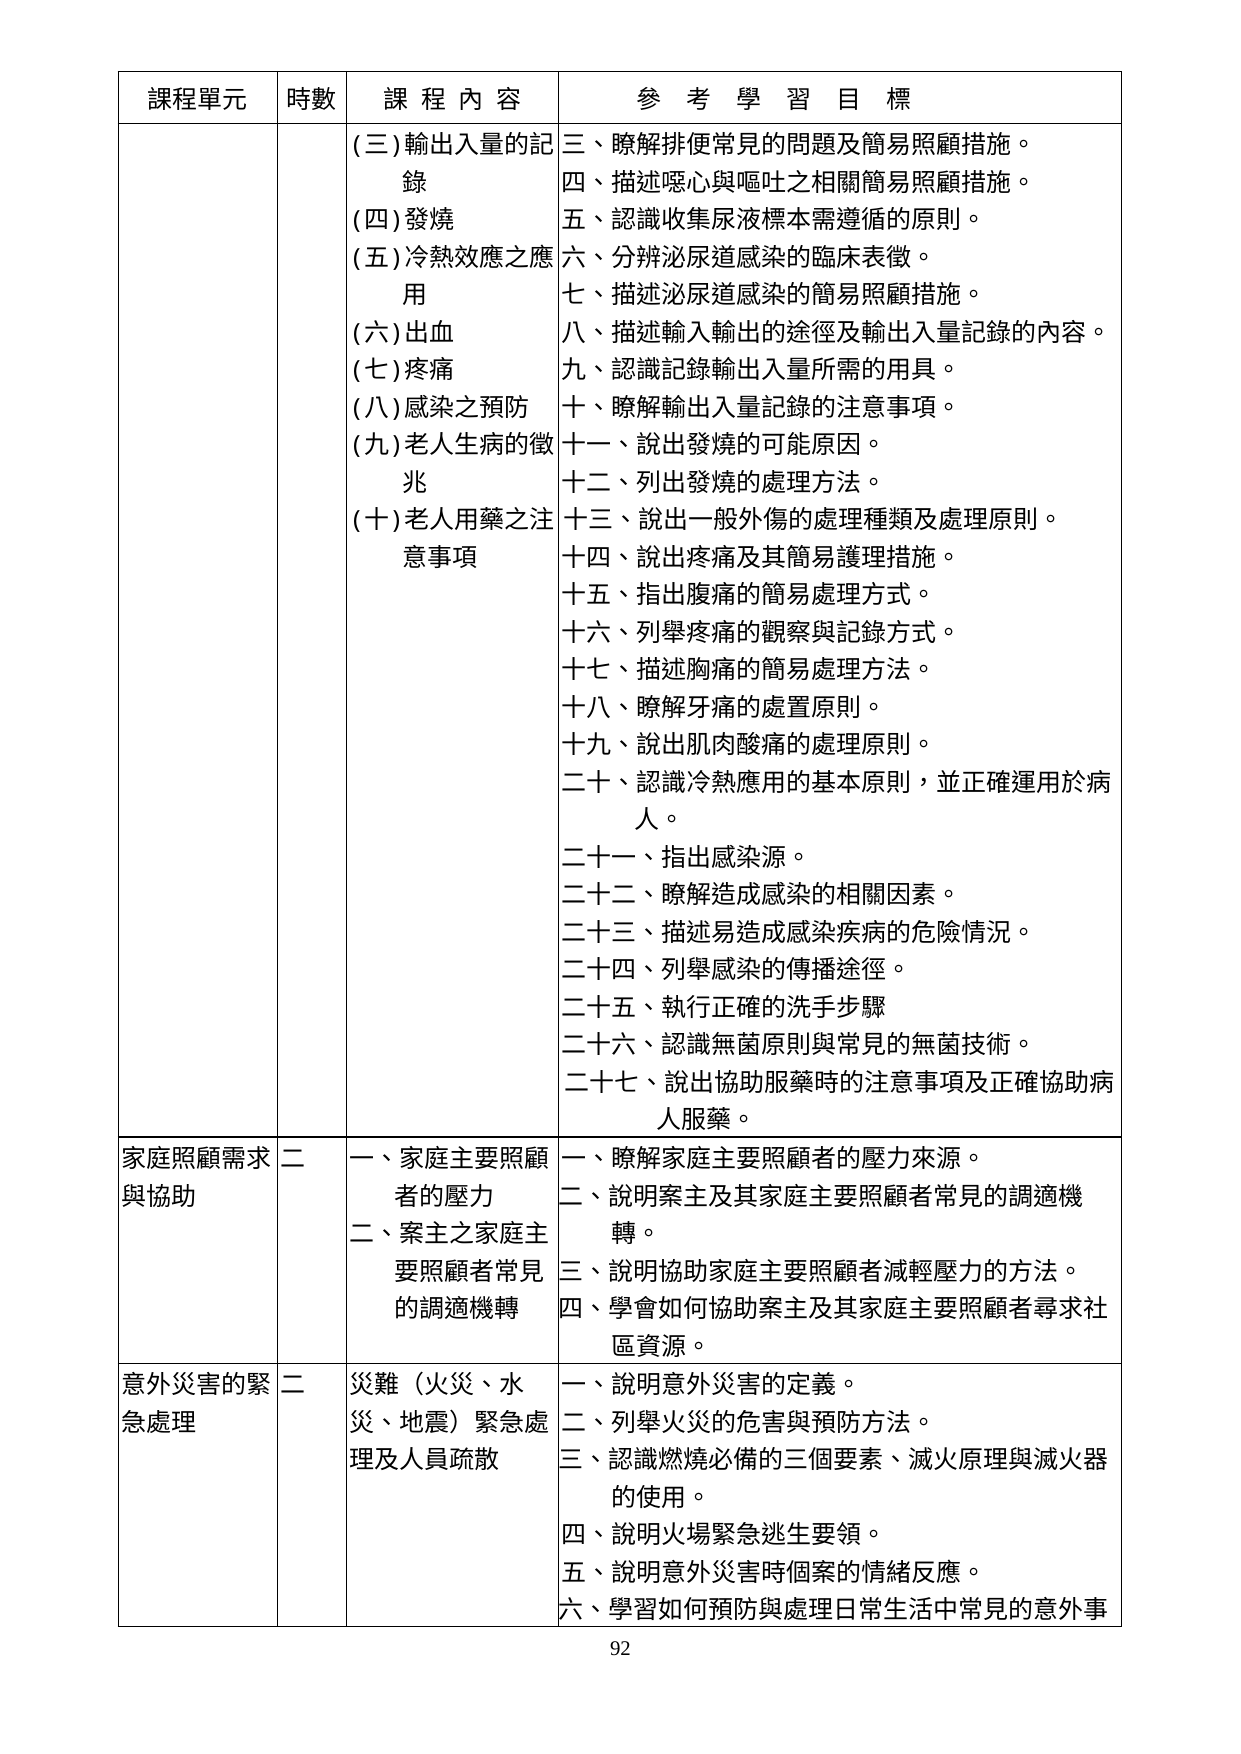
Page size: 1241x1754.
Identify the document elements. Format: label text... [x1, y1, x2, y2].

table_cell 一、家庭主要照顧者的壓力 二、案主之家庭主要照顧者常見的調適機轉 [347, 1138, 558, 1362]
table_cell 二 [278, 1138, 346, 1362]
table_cell (三)輸出入量的記錄 (四)發燒 (五)冷熱效應之應用 (六)出血 (七)疼痛 (八)感染之預防 (九)老人生病的徵兆 (十)老人用藥之注意事項 [347, 124, 558, 1136]
table_header 參 考 學 習 目 標 [559, 72, 1121, 123]
table_cell 家庭照顧需求與協助 [119, 1138, 277, 1362]
table_cell 三、瞭解排便常見的問題及簡易照顧措施。 四、描述噁心與嘔吐之相關簡易照顧措施。 五、認識收集尿液標本需遵循的原則。 六、分辨泌尿道感染的臨床表徵。 七、描述泌尿道感染的簡易照顧措施。 八、描述輸入輸出的途徑及輸出入量記錄的內容。 九、認識記錄輸出入量所需的用具。 十、瞭解輸出入量記錄的注意事項。 十一、說出發燒的可能原因。 十二、列出發燒的處理方法。 十三、說出一般外傷的處理種類及處理原則。 十四、說出疼痛及其簡易護理措施。 十五、指出腹痛的簡易處理方式。 十六、列舉疼痛的觀察與記錄方式。 十七、描述胸痛的簡易處理方法。 十八、瞭解牙痛的處置原則。 十九、說出肌肉酸痛的處理原則。 二十、認識冷熱應用的基本原則，並正確運用於病人。 二十一、指出感染源。 二十二、瞭解造成感染的相關因素。 二十三、描述易造成感染疾病的危險情況。 二十四、列舉感染的傳播途徑。 二十五、執行正確的洗手步驟 二十六、認識無菌原則與常見的無菌技術。 二十七、說出協助服藥時的注意事項及正確協助病人服藥。 [559, 124, 1121, 1136]
table_cell 二 [278, 1364, 346, 1626]
table_cell 一、瞭解家庭主要照顧者的壓力來源。 二、說明案主及其家庭主要照顧者常見的調適機轉。 三、說明協助家庭主要照顧者減輕壓力的方法。 四、學會如何協助案主及其家庭主要照顧者尋求社區資源。 [559, 1138, 1121, 1362]
table_cell [119, 124, 277, 1136]
table_cell 災難（火災、水災、地震）緊急處理及人員疏散 [347, 1364, 558, 1626]
table_header 時數 [278, 72, 346, 123]
table_header 課程單元 [119, 72, 277, 123]
table_cell 意外災害的緊急處理 [119, 1364, 277, 1626]
table_cell 一、說明意外災害的定義。 二、列舉火災的危害與預防方法。 三、認識燃燒必備的三個要素、滅火原理與滅火器的使用。 四、說明火場緊急逃生要領。 五、說明意外災害時個案的情緒反應。 六、學習如何預防與處理日常生活中常見的意外事 [559, 1364, 1121, 1626]
table_cell [278, 124, 346, 1136]
table_header 課 程 內 容 [347, 72, 558, 123]
